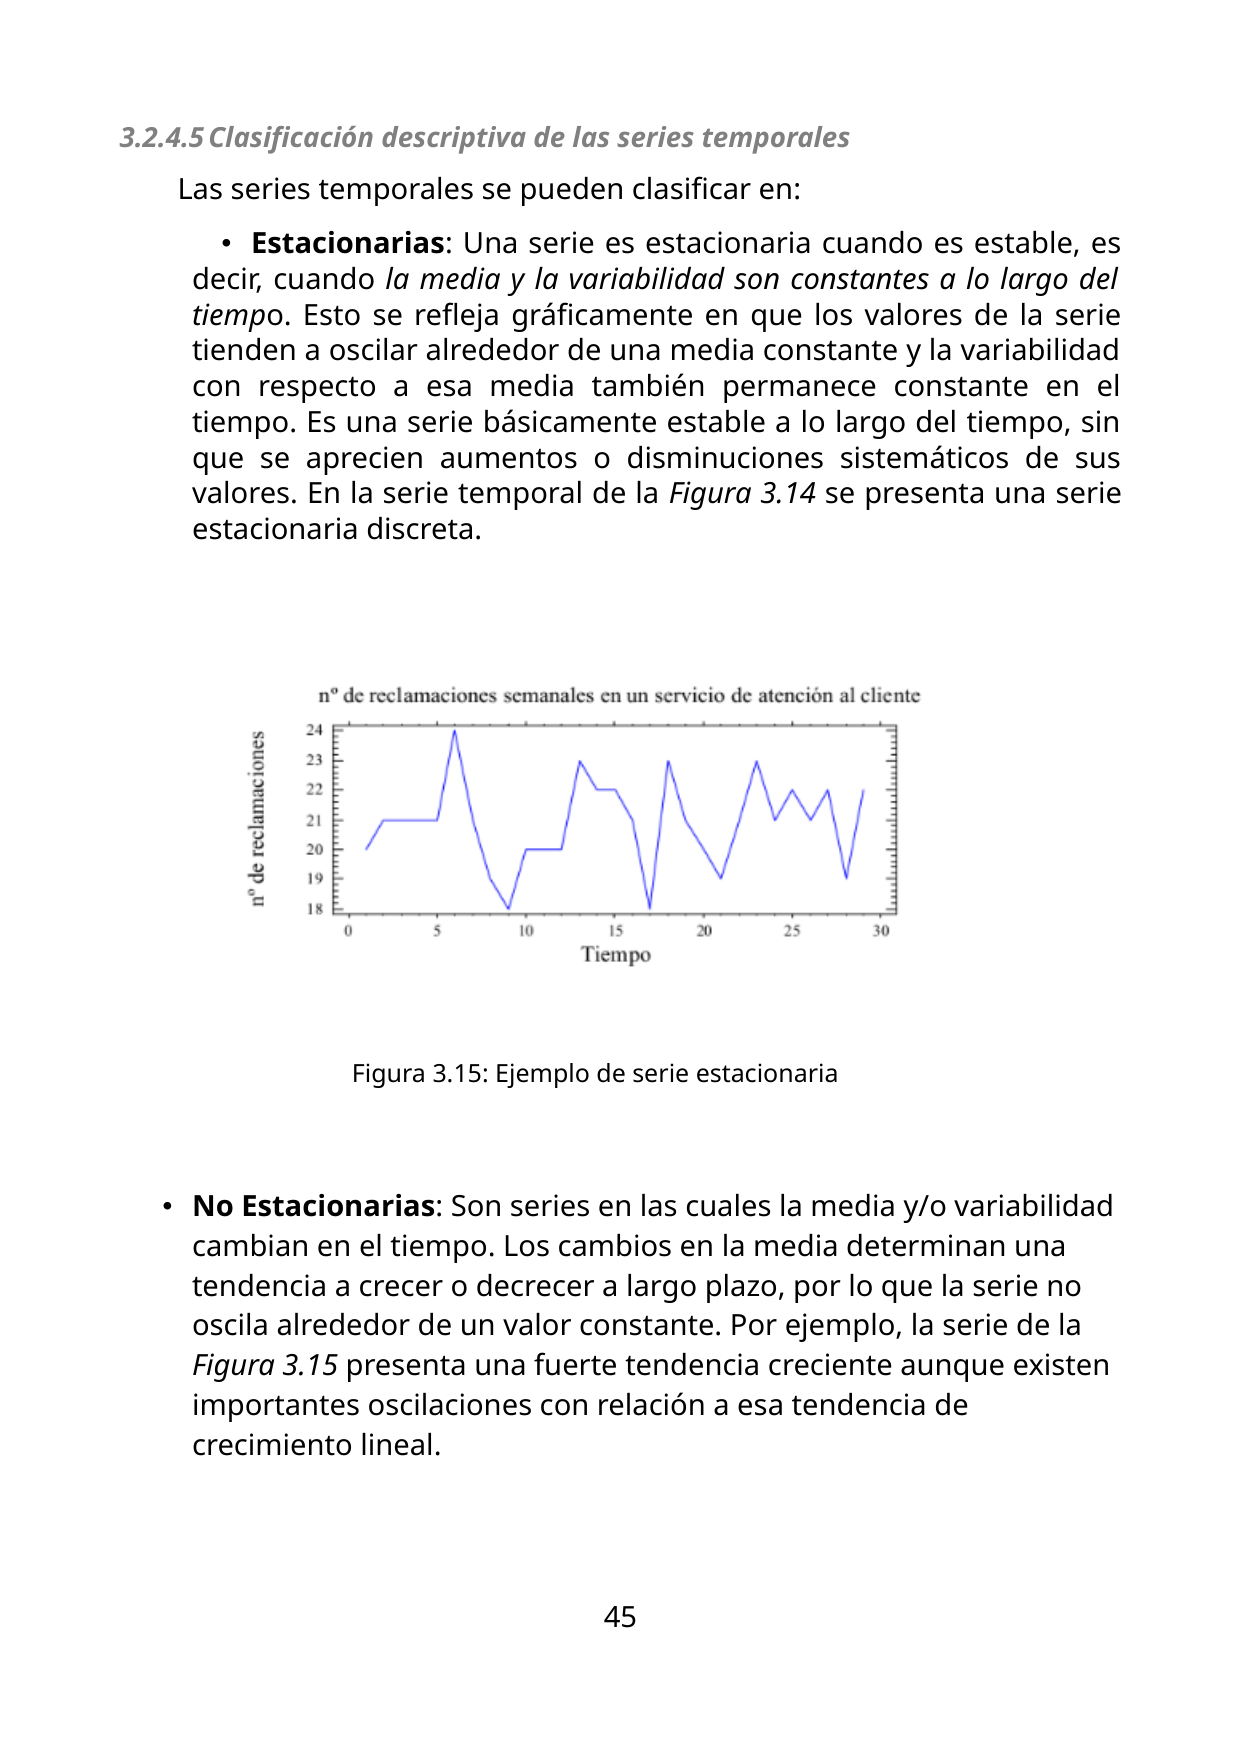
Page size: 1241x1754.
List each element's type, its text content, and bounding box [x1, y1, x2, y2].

text Las series temporales se pueden clasificar en: [118, 168, 1122, 208]
text Figura 3.15: Ejemplo de serie estacionaria [192, 1039, 998, 1089]
subtitle Clasificación descriptiva de las series temporales [119, 118, 1122, 156]
list Estacionarias: Una serie es estacionaria cuando es estable, es decir, cuando la media y la variabilidad son constantes a lo largo del tiempo. Esto se refleja gráficamente en que los valores de la serie tienden a oscilar alrededor de una media constante y la variabilidad con respecto a esa media también permanece constante en el tiempo. Es una serie básicamente estable a lo largo del tiempo, sin que se aprecien aumentos o disminuciones sistemáticos de sus valores. En la serie temporal de la Figura 3.14 se presenta una serie estacionaria discreta. [162, 222, 1122, 548]
picture [192, 641, 998, 1039]
text [192, 629, 998, 641]
list No Estacionarias: Son series en las cuales la media y/o variabilidad cambian en el tiempo. Los cambios en la media determinan una tendencia a crecer o decrecer a largo plazo, por lo que la serie no oscila alrededor de un valor constante. Por ejemplo, la serie de la Figura 3.15 presenta una fuerte tendencia creciente aunque existen importantes oscilaciones con relación a esa tendencia de crecimiento lineal. [162, 1186, 1122, 1463]
